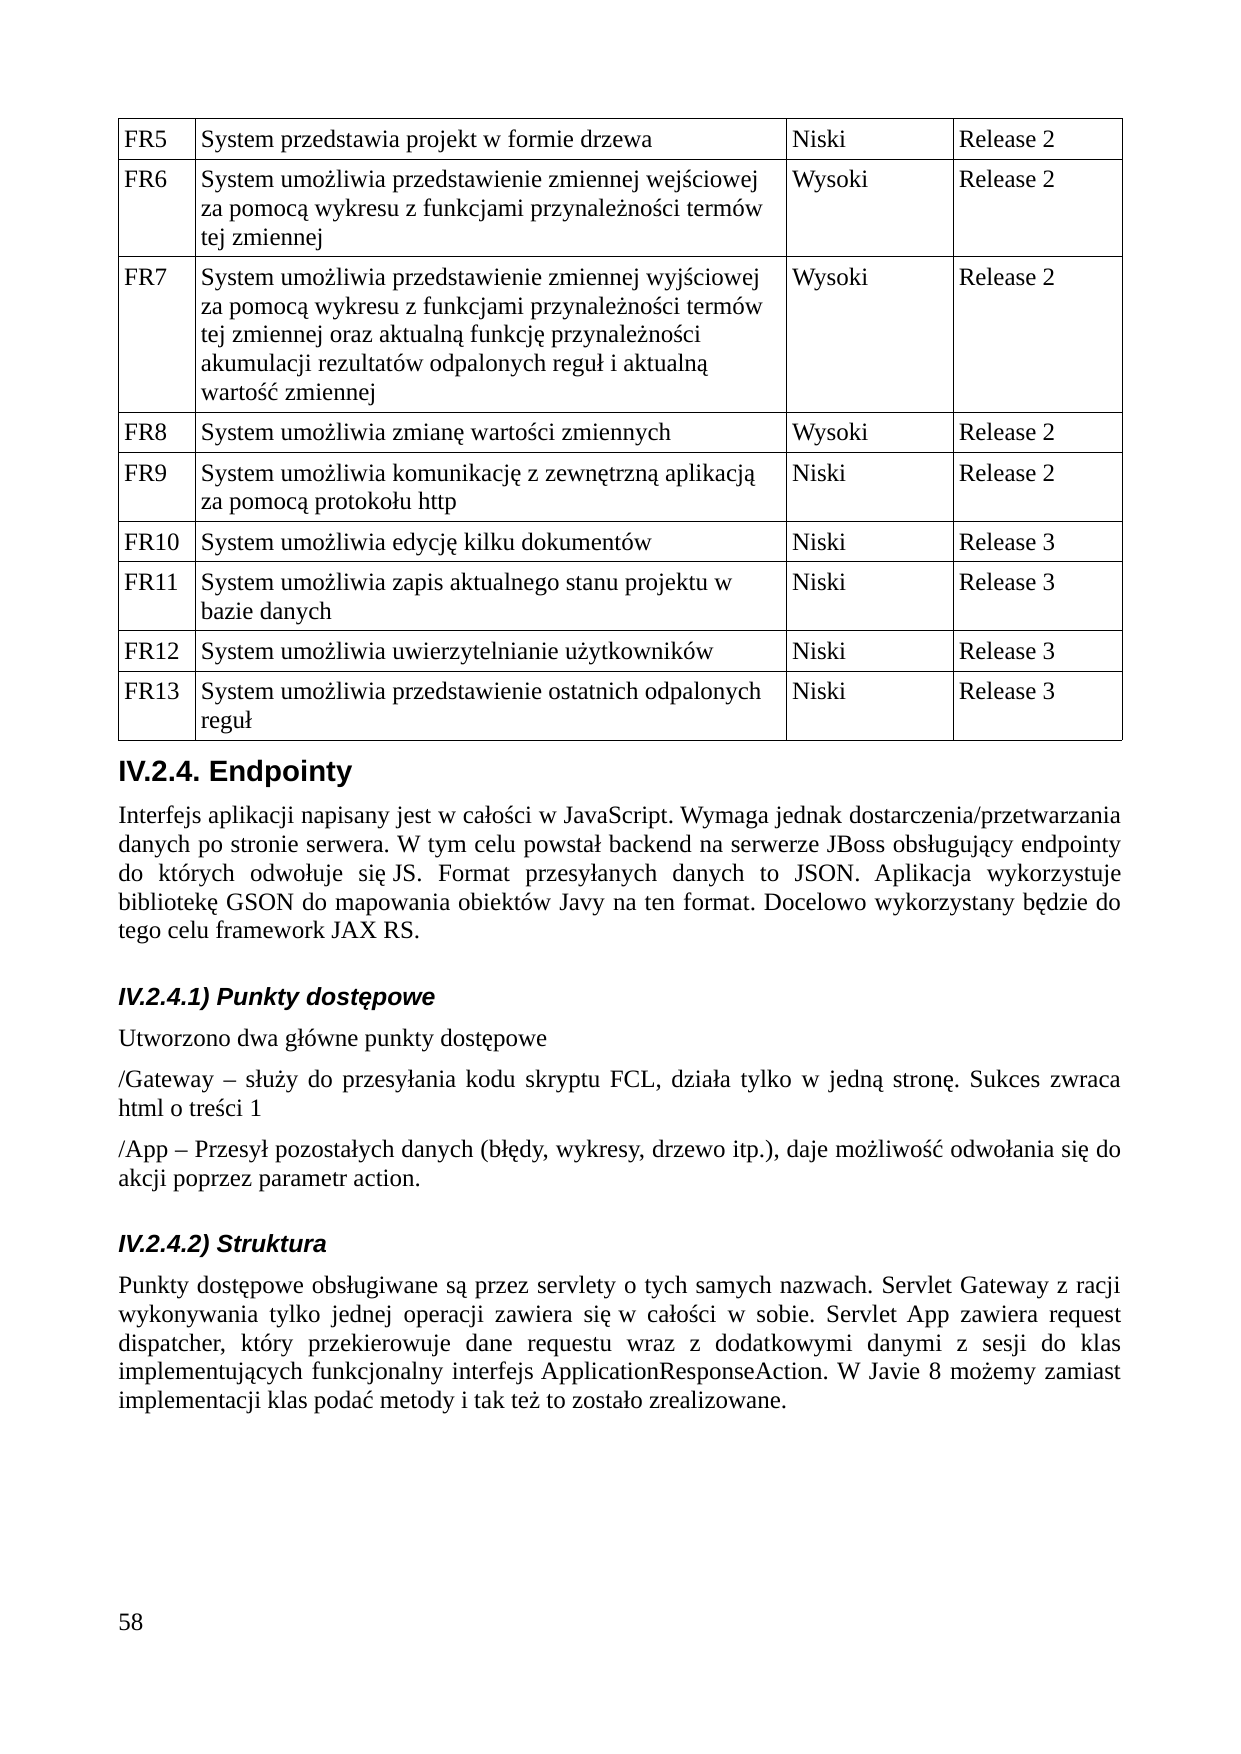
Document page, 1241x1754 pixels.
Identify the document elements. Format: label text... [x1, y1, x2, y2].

table_cell System przedstawia projekt w formie drzewa [196, 119, 786, 158]
table_cell Release 3 [954, 631, 1122, 671]
table_cell System umożliwia uwierzytelnianie użytkowników [196, 631, 786, 671]
table_cell System umożliwia zmianę wartości zmiennych [196, 413, 786, 452]
table_cell Release 2 [954, 119, 1122, 158]
table_cell FR11 [119, 562, 195, 630]
subtitle Endpointy [118, 754, 1122, 788]
table_cell Release 2 [954, 257, 1122, 412]
text Punkty dostępowe obsługiwane są przez servlety o tych samych nazwach. Servlet Gateway z racji wykonywania tylko jednej operacji zawiera się w całości w sobie. Servlet App zawiera request dispatcher, który przekierowuje dane requestu wraz z dodatkowymi danymi z sesji do klas implementujących funkcjonalny interfejs ApplicationResponseAction. W Javie 8 możemy zamiast implementacji klas podać metody i tak też to zostało zrealizowane. [118, 1270, 1122, 1414]
table_cell Wysoki [787, 413, 953, 452]
subtitle Struktura [118, 1229, 1122, 1258]
table_cell Release 3 [954, 672, 1122, 740]
table_cell FR9 [119, 453, 195, 521]
table_cell Release 2 [954, 413, 1122, 452]
table_cell FR7 [119, 257, 195, 412]
table_cell FR6 [119, 160, 195, 256]
table_cell Niski [787, 562, 953, 630]
table_cell System umożliwia zapis aktualnego stanu projektu w bazie danych [196, 562, 786, 630]
table_cell Release 3 [954, 562, 1122, 630]
table_cell System umożliwia komunikację z zewnętrzną aplikacją za pomocą protokołu http [196, 453, 786, 521]
text Utworzono dwa główne punkty dostępowe [118, 1023, 1122, 1052]
table_cell FR8 [119, 413, 195, 452]
table_cell Release 3 [954, 522, 1122, 561]
table_cell Niski [787, 522, 953, 561]
text Interfejs aplikacji napisany jest w całości w JavaScript. Wymaga jednak dostarczenia/przetwarzania danych po stronie serwera. W tym celu powstał backend na serwerze JBoss obsługujący endpointy do których odwołuje się JS. Format przesyłanych danych to JSON. Aplikacja wykorzystuje bibliotekę GSON do mapowania obiektów Javy na ten format. Docelowo wykorzystany będzie do tego celu framework JAX RS. [118, 801, 1122, 944]
table_cell FR12 [119, 631, 195, 671]
table_cell FR5 [119, 119, 195, 158]
table_cell System umożliwia przedstawienie zmiennej wejściowej za pomocą wykresu z funkcjami przynależności termów tej zmiennej [196, 160, 786, 256]
table_cell Release 2 [954, 160, 1122, 256]
table_cell FR13 [119, 672, 195, 740]
table_cell Niski [787, 453, 953, 521]
text /Gateway – służy do przesyłania kodu skryptu FCL, działa tylko w jedną stronę. Sukces zwraca html o treści 1 [118, 1064, 1122, 1122]
table_cell System umożliwia przedstawienie zmiennej wyjściowej za pomocą wykresu z funkcjami przynależności termów tej zmiennej oraz aktualną funkcję przynależności akumulacji rezultatów odpalonych reguł i aktualną wartość zmiennej [196, 257, 786, 412]
table_cell FR10 [119, 522, 195, 561]
table_cell Niski [787, 672, 953, 740]
table_cell Wysoki [787, 160, 953, 256]
table_cell System umożliwia przedstawienie ostatnich odpalonych reguł [196, 672, 786, 740]
subtitle Punkty dostępowe [118, 982, 1122, 1010]
table_cell System umożliwia edycję kilku dokumentów [196, 522, 786, 561]
table_cell Niski [787, 119, 953, 158]
text /App – Przesył pozostałych danych (błędy, wykresy, drzewo itp.), daje możliwość odwołania się do akcji poprzez parametr action. [118, 1134, 1122, 1192]
table_cell Niski [787, 631, 953, 671]
table_cell Wysoki [787, 257, 953, 412]
table_cell Release 2 [954, 453, 1122, 521]
